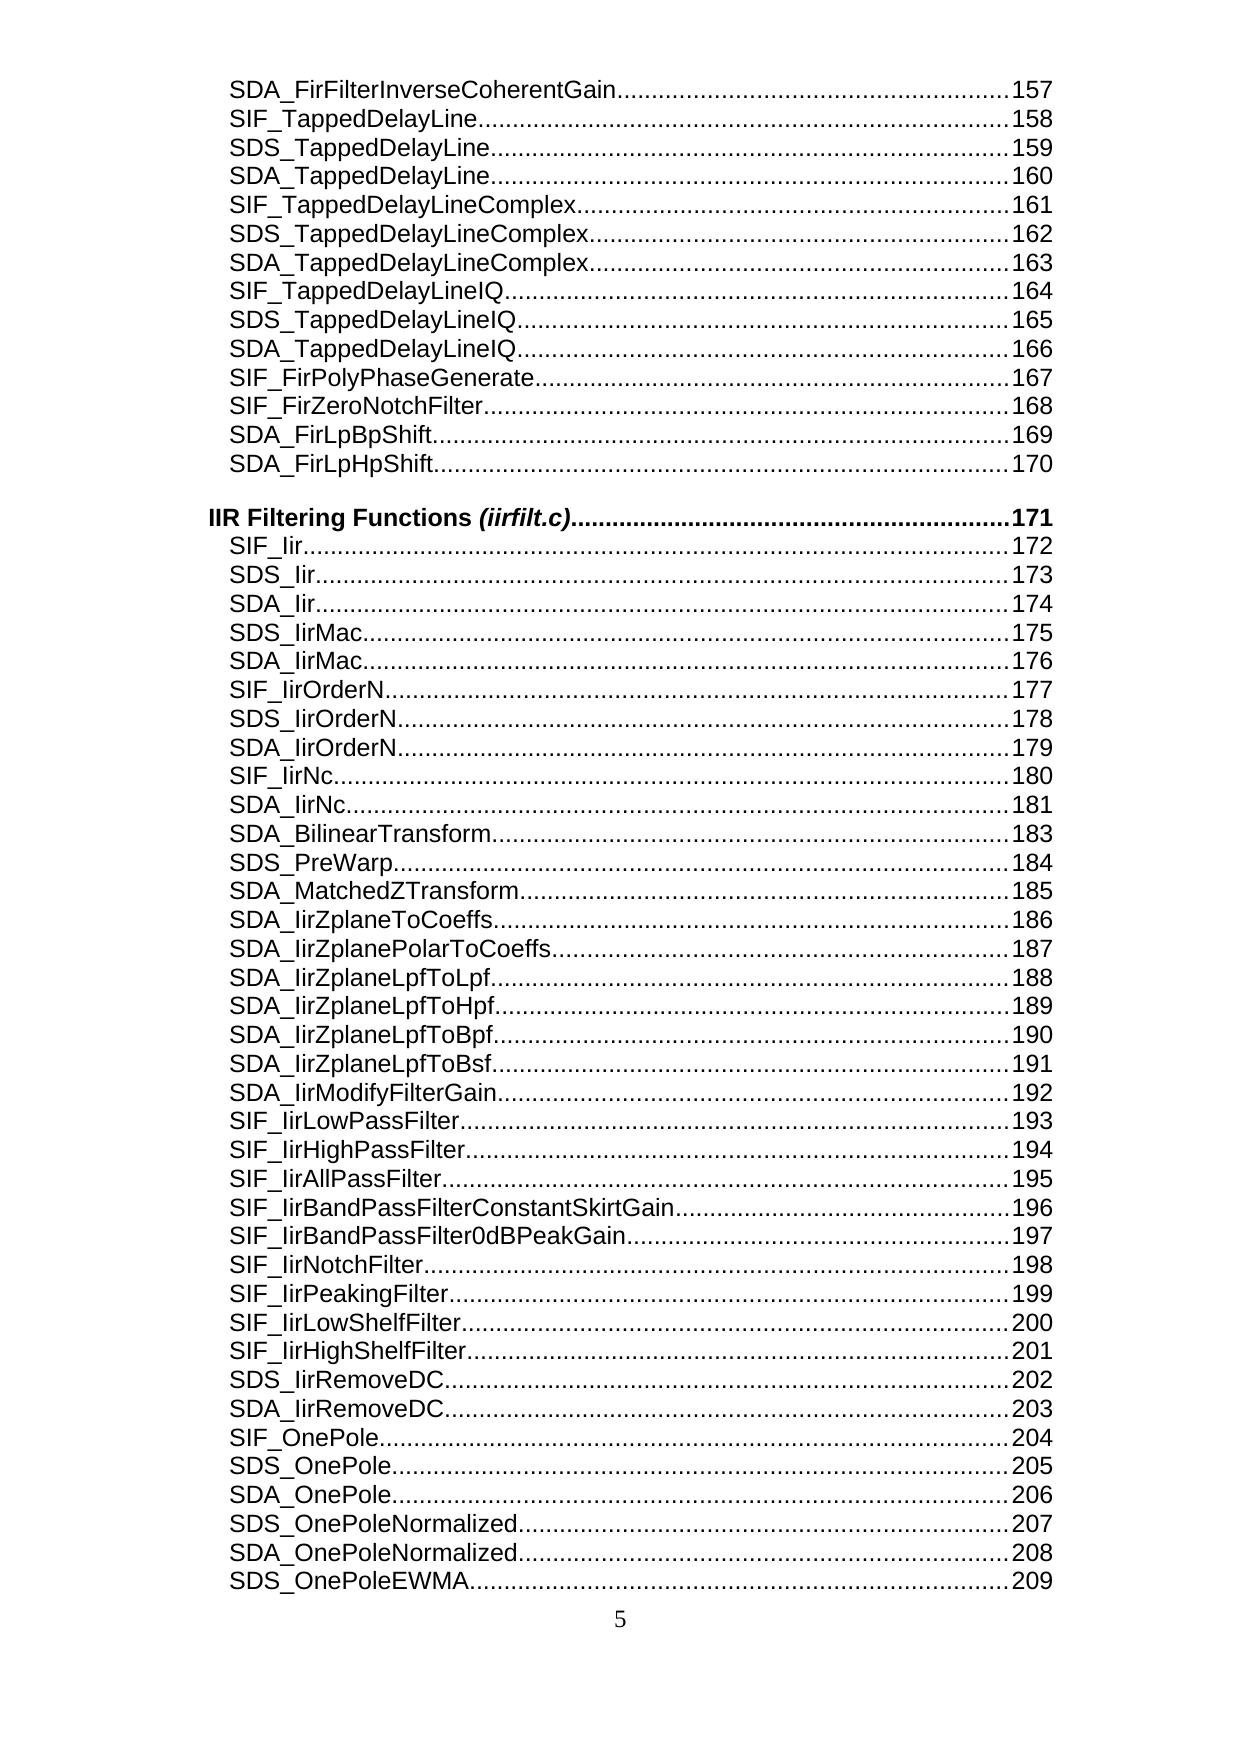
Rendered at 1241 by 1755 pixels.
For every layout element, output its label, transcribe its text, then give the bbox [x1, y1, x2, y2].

text SIF_FirZeroNotchFilter 168 [229, 391, 1053, 420]
text SDS_OnePole 205 [229, 1451, 1053, 1480]
text SDA_TappedDelayLine 160 [229, 161, 1053, 190]
text SIF_IirHighShelfFilter 201 [229, 1336, 1053, 1365]
text SDS_Iir 173 [229, 560, 1053, 589]
text SIF_IirNotchFilter 198 [229, 1250, 1053, 1279]
text SDA_IirZplaneLpfToHpf 189 [229, 991, 1053, 1020]
text SDA_FirLpBpShift 169 [229, 420, 1053, 449]
text IIR Filtering Functions (iirfilt.c) 171 [208, 502, 1053, 531]
text SDA_FirLpHpShift 170 [229, 449, 1053, 477]
text SDA_IirZplaneLpfToBpf 190 [229, 1020, 1053, 1049]
text SIF_IirLowPassFilter 193 [229, 1106, 1053, 1135]
text SDA_OnePoleNormalized 208 [229, 1537, 1053, 1566]
text SDA_IirMac 176 [229, 646, 1053, 675]
text SIF_FirPolyPhaseGenerate 167 [229, 362, 1053, 391]
text SDA_OnePole 206 [229, 1480, 1053, 1509]
text SDA_IirOrderN 179 [229, 732, 1053, 761]
text SIF_Iir 172 [229, 531, 1053, 560]
text SDA_IirNc 181 [229, 790, 1053, 819]
text SIF_IirBandPassFilter0dBPeakGain 197 [229, 1221, 1053, 1250]
text SIF_TappedDelayLineComplex 161 [229, 190, 1053, 219]
text SDS_PreWarp 184 [229, 847, 1053, 876]
text SDA_FirFilterInverseCoherentGain 157 [229, 75, 1053, 104]
text SDA_IirModifyFilterGain 192 [229, 1077, 1053, 1106]
text SDS_TappedDelayLineComplex 162 [229, 219, 1053, 247]
text SIF_IirHighPassFilter 194 [229, 1135, 1053, 1164]
text SIF_OnePole 204 [229, 1422, 1053, 1451]
text SDA_TappedDelayLineComplex 163 [229, 247, 1053, 276]
text SDS_IirMac 175 [229, 617, 1053, 646]
text SIF_IirBandPassFilterConstantSkirtGain 196 [229, 1192, 1053, 1221]
text SIF_IirAllPassFilter 195 [229, 1164, 1053, 1192]
text SIF_TappedDelayLineIQ 164 [229, 276, 1053, 305]
text SDA_Iir 174 [229, 589, 1053, 617]
text SDS_OnePoleNormalized 207 [229, 1509, 1053, 1537]
text SIF_IirLowShelfFilter 200 [229, 1307, 1053, 1336]
text SDA_IirRemoveDC 203 [229, 1394, 1053, 1422]
text SDA_IirZplaneLpfToBsf 191 [229, 1049, 1053, 1077]
text SDA_IirZplaneLpfToLpf 188 [229, 962, 1053, 991]
text SDA_BilinearTransform 183 [229, 819, 1053, 847]
text SDA_TappedDelayLineIQ 166 [229, 334, 1053, 362]
text SDA_MatchedZTransform 185 [229, 876, 1053, 905]
text SDS_IirOrderN 178 [229, 704, 1053, 732]
text SIF_IirNc 180 [229, 761, 1053, 790]
text SIF_IirPeakingFilter 199 [229, 1279, 1053, 1307]
text SDA_IirZplanePolarToCoeffs 187 [229, 934, 1053, 962]
text SDS_IirRemoveDC 202 [229, 1365, 1053, 1394]
text SDS_OnePoleEWMA 209 [229, 1566, 1053, 1595]
text SDS_TappedDelayLine 159 [229, 132, 1053, 161]
text SIF_IirOrderN 177 [229, 675, 1053, 704]
text SIF_TappedDelayLine 158 [229, 104, 1053, 132]
text SDS_TappedDelayLineIQ 165 [229, 305, 1053, 334]
text SDA_IirZplaneToCoeffs 186 [229, 905, 1053, 934]
